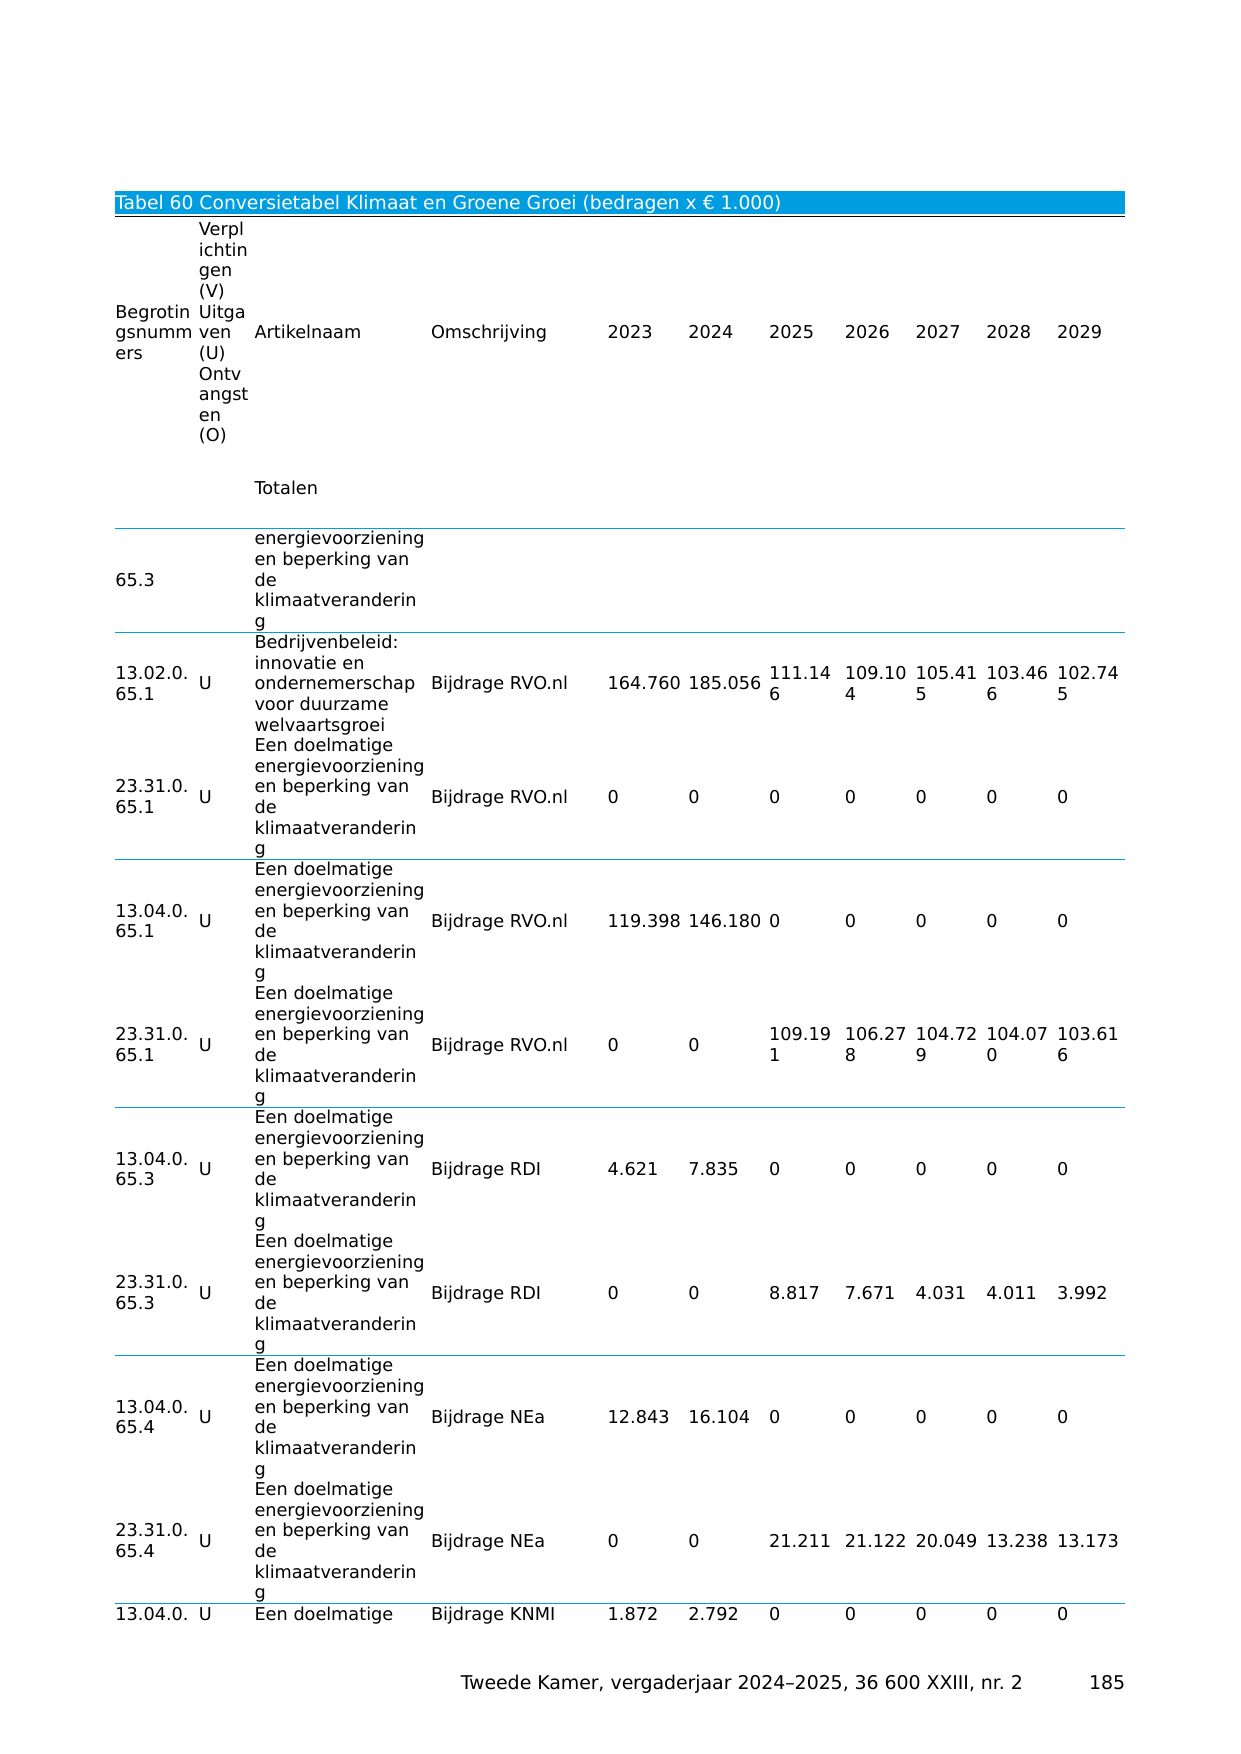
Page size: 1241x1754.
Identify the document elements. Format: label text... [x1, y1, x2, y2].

table_cell 65.3 [115, 529, 196, 631]
table_cell 23.31.0.65.4 [115, 1479, 196, 1603]
table_cell 2025 [766, 217, 842, 449]
table_cell 0 [685, 1479, 766, 1603]
table_cell Een doelmatige energievoorziening en beperking van de klimaatverandering [251, 860, 428, 983]
table_cell 0 [685, 983, 766, 1107]
table_cell 0 [842, 1108, 912, 1231]
table_cell Omschrijving [428, 217, 604, 449]
table_cell 0 [1054, 1108, 1125, 1231]
table_cell U [196, 1604, 251, 1624]
table_cell 146.180 [685, 860, 766, 983]
table_cell 8.817 [766, 1231, 842, 1355]
table_cell [196, 475, 251, 502]
table_cell 0 [766, 1108, 842, 1231]
table_cell [196, 529, 251, 631]
table_cell 13.04.0.65.3 [115, 1108, 196, 1231]
table_cell 119.398 [605, 860, 685, 983]
table_cell [913, 502, 983, 528]
table_cell [115, 502, 196, 528]
table_cell [842, 529, 912, 631]
table_cell 0 [605, 983, 685, 1107]
table_cell [766, 529, 842, 631]
table_cell U [196, 1231, 251, 1355]
table_cell [605, 529, 685, 631]
table_cell 23.31.0.65.1 [115, 983, 196, 1107]
table_cell 0 [766, 1604, 842, 1624]
table_cell [913, 529, 983, 631]
table_cell U [196, 1479, 251, 1603]
table_cell Een doelmatige energievoorziening en beperking van de klimaatverandering [251, 983, 428, 1107]
table_cell [685, 449, 766, 475]
table_cell [766, 502, 842, 528]
table_cell Verplichtingen (V) Uitgaven (U) Ontvangsten (O) [196, 217, 251, 449]
table_cell 0 [983, 735, 1054, 859]
table_cell [913, 475, 983, 502]
table_cell 13.238 [983, 1479, 1054, 1603]
table_cell [913, 449, 983, 475]
table_cell 185.056 [685, 633, 766, 735]
table_cell [842, 449, 912, 475]
table_cell 0 [913, 1108, 983, 1231]
table_cell 3.992 [1054, 1231, 1125, 1355]
table_cell [115, 449, 196, 475]
table_cell 2.792 [685, 1604, 766, 1624]
table_cell Een doelmatige [251, 1604, 428, 1624]
table_cell 13.04.0. [115, 1604, 196, 1624]
table_cell [685, 502, 766, 528]
table_cell 103.616 [1054, 983, 1125, 1107]
table_cell Bijdrage KNMI [428, 1604, 604, 1624]
table_cell U [196, 735, 251, 859]
table_cell 0 [913, 860, 983, 983]
table_cell 16.104 [685, 1356, 766, 1479]
table_cell 0 [685, 1231, 766, 1355]
table_cell energievoorziening en beperking van de klimaatverandering [251, 529, 428, 631]
table_cell [196, 502, 251, 528]
table_cell 0 [913, 735, 983, 859]
table_cell [1054, 502, 1125, 528]
table_cell 106.278 [842, 983, 912, 1107]
table_cell Een doelmatige energievoorziening en beperking van de klimaatverandering [251, 1479, 428, 1603]
table_cell 13.04.0.65.1 [115, 860, 196, 983]
table_cell 2023 [605, 217, 685, 449]
table_cell [605, 502, 685, 528]
table_cell 7.671 [842, 1231, 912, 1355]
table_cell 164.760 [605, 633, 685, 735]
table_cell [983, 529, 1054, 631]
table_cell 0 [685, 735, 766, 859]
table_cell 21.122 [842, 1479, 912, 1603]
table_cell 1.872 [605, 1604, 685, 1624]
table_cell U [196, 860, 251, 983]
table_cell [983, 502, 1054, 528]
table_cell 0 [983, 1604, 1054, 1624]
table_cell [766, 449, 842, 475]
table_cell 0 [605, 1479, 685, 1603]
table_cell Bijdrage RDI [428, 1108, 604, 1231]
table_cell 0 [842, 1356, 912, 1479]
table_cell Een doelmatige energievoorziening en beperking van de klimaatverandering [251, 1356, 428, 1479]
table_cell [1054, 449, 1125, 475]
table_cell 111.146 [766, 633, 842, 735]
table_cell 0 [766, 1356, 842, 1479]
table_cell Totalen [251, 475, 428, 502]
table_cell 0 [983, 1356, 1054, 1479]
table_cell [115, 475, 196, 502]
table_cell Bijdrage NEa [428, 1356, 604, 1479]
table_cell Begrotingsnummers [115, 217, 196, 449]
table_cell 13.02.0.65.1 [115, 633, 196, 735]
table_cell [251, 449, 428, 475]
table_cell Een doelmatige energievoorziening en beperking van de klimaatverandering [251, 735, 428, 859]
table_cell 0 [842, 860, 912, 983]
table_cell Bijdrage NEa [428, 1479, 604, 1603]
table_cell 0 [913, 1356, 983, 1479]
table_cell 105.415 [913, 633, 983, 735]
table_cell 0 [1054, 860, 1125, 983]
table_cell [428, 449, 604, 475]
table_cell Een doelmatige energievoorziening en beperking van de klimaatverandering [251, 1231, 428, 1355]
table_cell 0 [605, 735, 685, 859]
table_cell 109.104 [842, 633, 912, 735]
table_cell 0 [1054, 735, 1125, 859]
table_cell 23.31.0.65.3 [115, 1231, 196, 1355]
table_cell [428, 502, 604, 528]
table_cell [1054, 529, 1125, 631]
table_cell 4.031 [913, 1231, 983, 1355]
table_cell 4.011 [983, 1231, 1054, 1355]
table_cell [685, 529, 766, 631]
table_cell 0 [1054, 1356, 1125, 1479]
table_cell [428, 475, 604, 502]
table_cell [685, 475, 766, 502]
table_cell [251, 502, 428, 528]
table_cell 4.621 [605, 1108, 685, 1231]
table_cell 0 [1054, 1604, 1125, 1624]
table_cell 13.04.0.65.4 [115, 1356, 196, 1479]
table_cell 0 [766, 735, 842, 859]
table_cell [605, 475, 685, 502]
table_cell 0 [913, 1604, 983, 1624]
table_cell 0 [983, 860, 1054, 983]
table_cell Artikelnaam [251, 217, 428, 449]
table_cell U [196, 633, 251, 735]
table_cell [605, 449, 685, 475]
table_cell 23.31.0.65.1 [115, 735, 196, 859]
table_cell Bijdrage RVO.nl [428, 983, 604, 1107]
table_cell 2027 [913, 217, 983, 449]
table_cell [983, 475, 1054, 502]
table_cell 12.843 [605, 1356, 685, 1479]
table_cell [842, 502, 912, 528]
table_cell [983, 449, 1054, 475]
table_cell U [196, 983, 251, 1107]
table_cell Bijdrage RVO.nl [428, 735, 604, 859]
table_cell 13.173 [1054, 1479, 1125, 1603]
table_cell 21.211 [766, 1479, 842, 1603]
table_cell 109.191 [766, 983, 842, 1107]
table_cell U [196, 1108, 251, 1231]
table_cell Bijdrage RDI [428, 1231, 604, 1355]
table_cell [1054, 475, 1125, 502]
table_cell 2024 [685, 217, 766, 449]
table_cell 2026 [842, 217, 912, 449]
table_cell Bijdrage RVO.nl [428, 860, 604, 983]
table_cell 0 [766, 860, 842, 983]
table_cell 2029 [1054, 217, 1125, 449]
table_cell 0 [605, 1231, 685, 1355]
table_cell 0 [983, 1108, 1054, 1231]
table_cell 102.745 [1054, 633, 1125, 735]
table_cell 2028 [983, 217, 1054, 449]
table_cell Bijdrage RVO.nl [428, 633, 604, 735]
table_cell 103.466 [983, 633, 1054, 735]
table_cell 7.835 [685, 1108, 766, 1231]
table_cell [842, 475, 912, 502]
table_cell U [196, 1356, 251, 1479]
table_cell Een doelmatige energievoorziening en beperking van de klimaatverandering [251, 1108, 428, 1231]
table_cell 104.070 [983, 983, 1054, 1107]
table_cell [428, 529, 604, 631]
table_cell Bedrijvenbeleid: innovatie en ondernemerschap voor duurzame welvaartsgroei [251, 633, 428, 735]
table_cell 0 [842, 735, 912, 859]
table_cell [196, 449, 251, 475]
table_cell 0 [842, 1604, 912, 1624]
table_cell [766, 475, 842, 502]
table_cell 104.729 [913, 983, 983, 1107]
table_cell 20.049 [913, 1479, 983, 1603]
